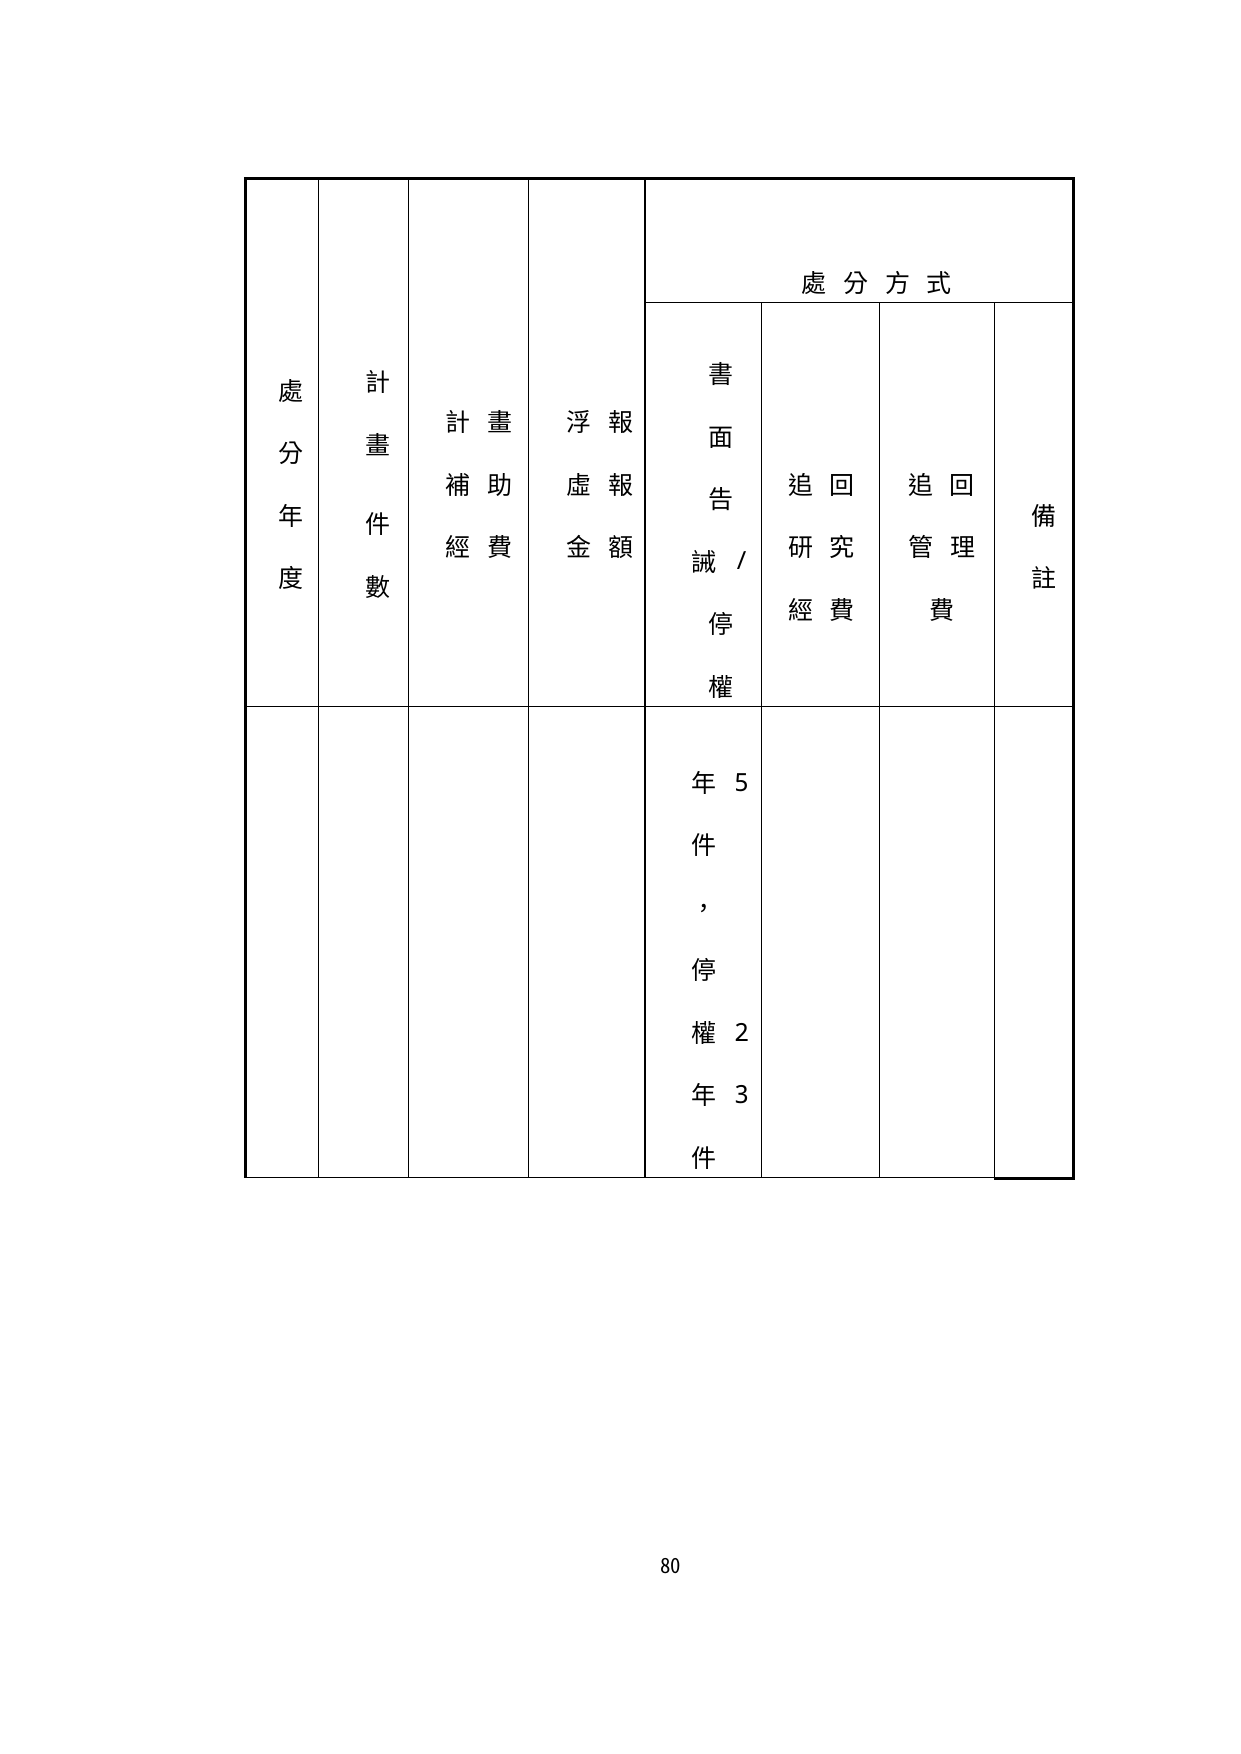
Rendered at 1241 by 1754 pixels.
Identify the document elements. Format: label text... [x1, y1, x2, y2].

table_header 計畫 件數 [319, 180, 408, 706]
table_header 計畫補助經費 [409, 180, 528, 706]
table_cell 追回管理費 [880, 303, 994, 706]
table_cell [247, 707, 318, 1177]
table_header 浮報虛報金額 [529, 180, 644, 706]
table_cell 書面告誡/停權 [646, 303, 761, 706]
table_cell - [880, 707, 994, 1177]
table_header 處分年度 [247, 180, 318, 706]
table_cell [409, 707, 528, 1177]
table_header 處分方式 [646, 180, 1072, 302]
table_cell 年5件，停權2年3件 [646, 707, 761, 1177]
table_cell [319, 707, 408, 1177]
table_cell 備註 [995, 303, 1072, 706]
table_cell [529, 707, 644, 1177]
table_cell [995, 707, 1072, 1177]
table_cell 追回研究經費 [762, 303, 879, 706]
table_cell [762, 707, 879, 1177]
